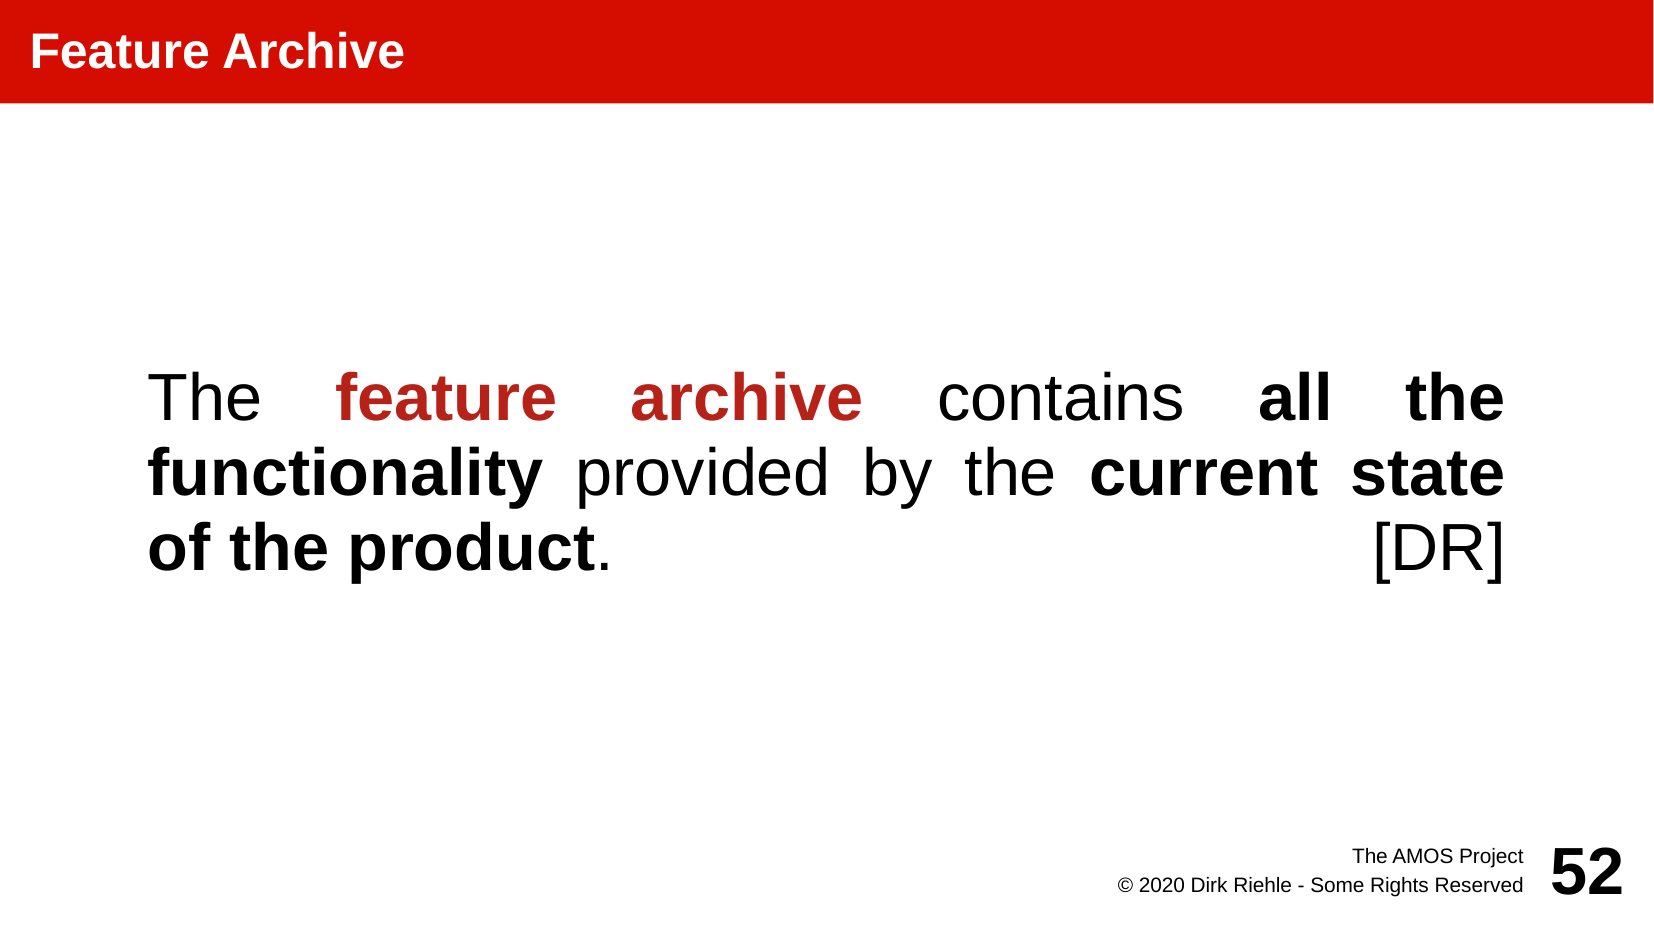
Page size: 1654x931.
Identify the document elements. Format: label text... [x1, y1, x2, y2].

title Feature Archive [0, 0, 1654, 104]
subtitle The feature archive contains all the functionality provided by the current state of the product. [DR] [29, 132, 1625, 813]
